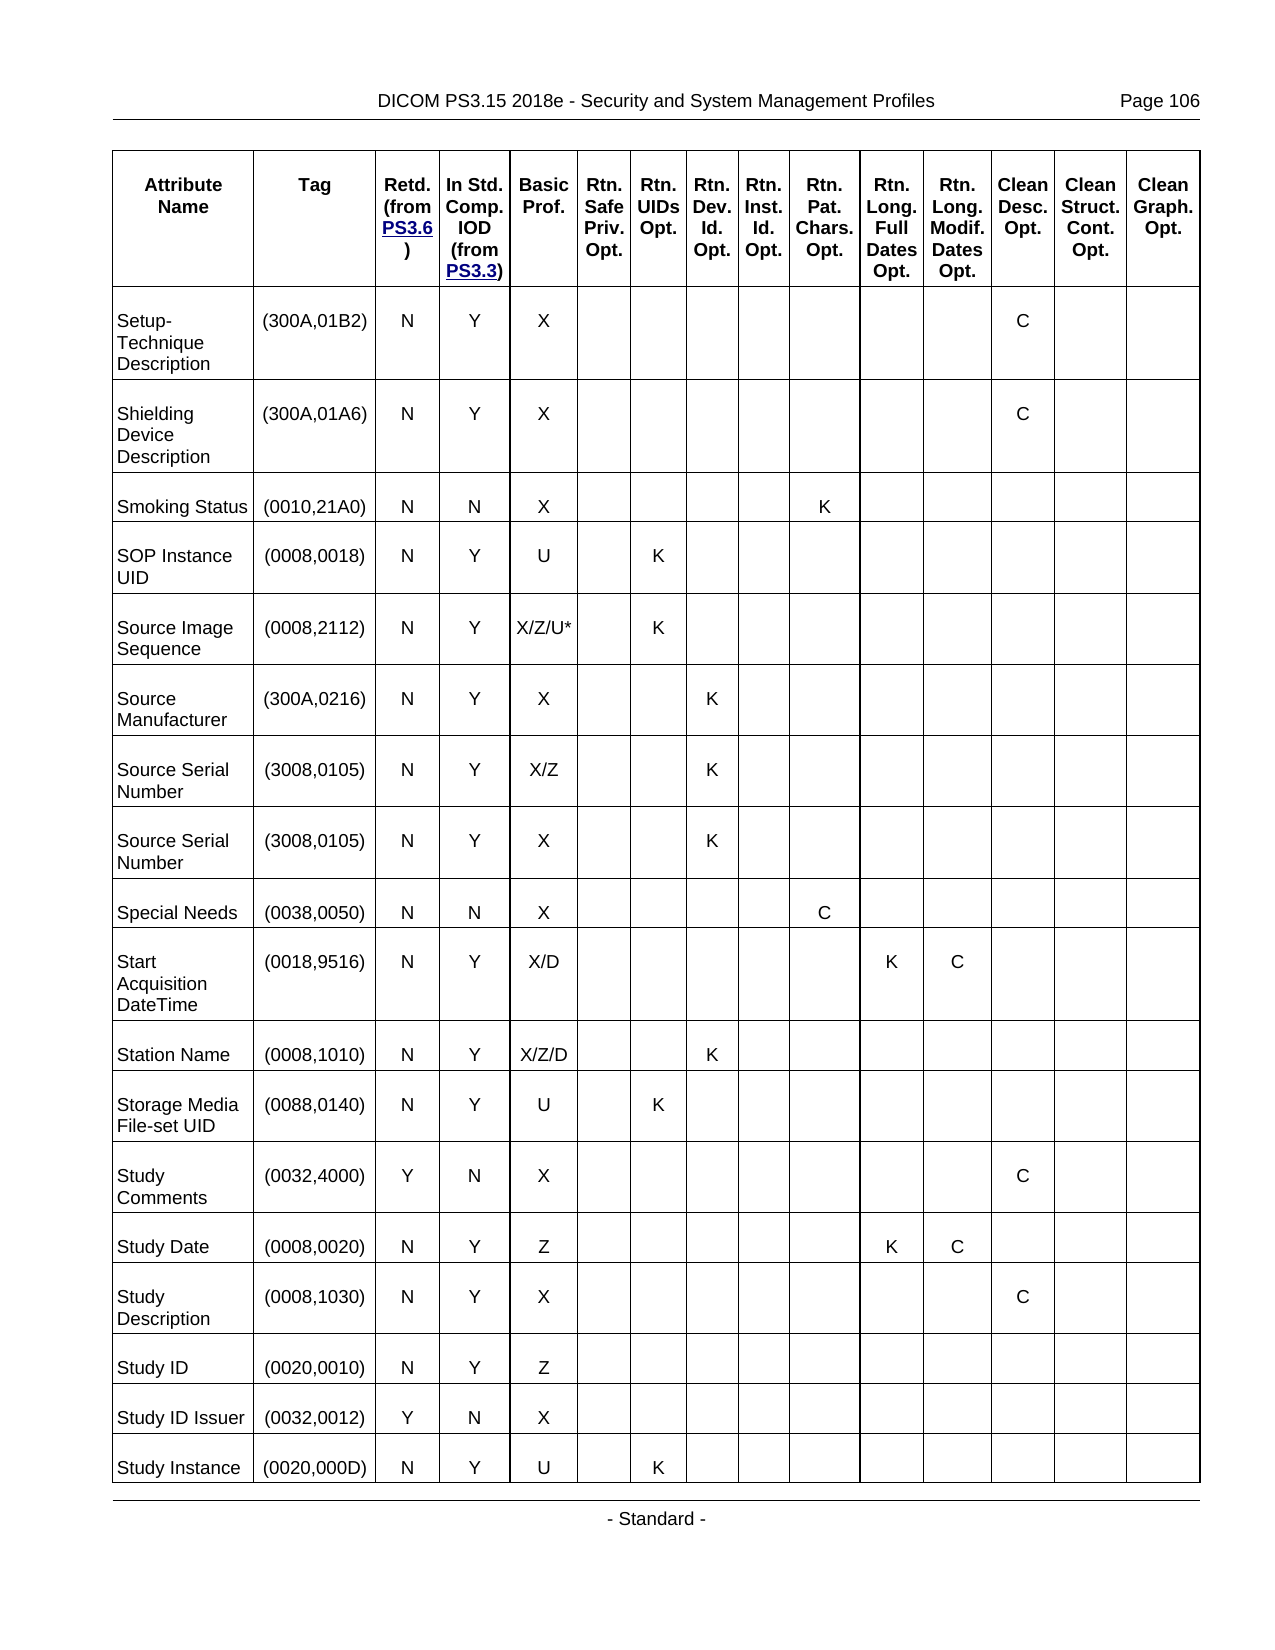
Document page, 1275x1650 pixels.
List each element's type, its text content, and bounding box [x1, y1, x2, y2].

table_cell [578, 1071, 630, 1141]
table_cell [739, 928, 789, 1020]
table_cell X [511, 1263, 577, 1333]
table_cell Y [440, 1263, 509, 1333]
table_cell [924, 807, 991, 877]
table_cell [578, 928, 630, 1020]
table_cell X [511, 287, 577, 379]
table_cell X [511, 879, 577, 927]
table_cell [790, 380, 859, 472]
table_cell [861, 665, 923, 735]
table_cell [687, 287, 738, 379]
table_cell [1127, 1142, 1199, 1212]
table_cell [631, 1384, 686, 1432]
table_cell K [631, 594, 686, 664]
table_header Rtn. Pat. Chars. Opt. [790, 151, 859, 286]
table_cell [1055, 879, 1126, 927]
table_header Rtn. Dev. Id. Opt. [687, 151, 738, 286]
table_cell X/Z/D [511, 1021, 577, 1070]
table_cell C [992, 380, 1054, 472]
table_cell U [511, 1071, 577, 1141]
table_cell K [631, 522, 686, 592]
table_cell [861, 473, 923, 521]
table_cell [790, 594, 859, 664]
table_cell [861, 380, 923, 472]
table_cell [992, 1384, 1054, 1432]
table_cell [687, 1434, 738, 1482]
table_cell Y [440, 594, 509, 664]
table_cell [1127, 473, 1199, 521]
table_cell K [687, 807, 738, 877]
table_cell N [376, 1334, 439, 1383]
table_cell [687, 1071, 738, 1141]
table_cell (0010,21A0) [254, 473, 375, 521]
table_cell X [511, 1142, 577, 1212]
table_cell (0032,0012) [254, 1384, 375, 1432]
table_cell [687, 473, 738, 521]
table_cell Y [376, 1142, 439, 1212]
table_cell [924, 1021, 991, 1070]
table_cell [739, 736, 789, 806]
table_cell X [511, 473, 577, 521]
table_cell [924, 1142, 991, 1212]
table_cell N [376, 522, 439, 592]
table_cell [631, 665, 686, 735]
table_header Retd. (from PS3.6) [376, 151, 439, 286]
table_cell Y [440, 807, 509, 877]
table_cell [790, 665, 859, 735]
table_header Attribute Name [113, 151, 253, 286]
table_cell [739, 1334, 789, 1383]
table_cell [739, 473, 789, 521]
table_cell [687, 1142, 738, 1212]
table_cell [992, 879, 1054, 927]
table_cell [790, 1142, 859, 1212]
table_cell (0088,0140) [254, 1071, 375, 1141]
table_cell N [440, 473, 509, 521]
table_cell [739, 594, 789, 664]
table_cell [578, 1263, 630, 1333]
table_cell Source Manufacturer [113, 665, 253, 735]
table_cell [1127, 1021, 1199, 1070]
table_cell [1055, 1071, 1126, 1141]
table_cell [631, 1021, 686, 1070]
table_cell [739, 1213, 789, 1262]
table_cell [578, 1334, 630, 1383]
table_cell [924, 473, 991, 521]
table_cell X/Z/U* [511, 594, 577, 664]
table_header Clean Desc. Opt. [992, 151, 1054, 286]
table_cell (0008,0018) [254, 522, 375, 592]
table_cell [924, 1334, 991, 1383]
table_cell [578, 1434, 630, 1482]
table_header Rtn. UIDs Opt. [631, 151, 686, 286]
table_cell [924, 665, 991, 735]
table_cell N [376, 1434, 439, 1482]
table_cell Y [440, 1334, 509, 1383]
table_cell [861, 1263, 923, 1333]
table_cell (0008,1030) [254, 1263, 375, 1333]
table_cell [1055, 1213, 1126, 1262]
table_cell N [440, 1142, 509, 1212]
table_cell K [687, 665, 738, 735]
table_cell [790, 928, 859, 1020]
table_cell K [790, 473, 859, 521]
table_cell K [631, 1071, 686, 1141]
table_cell C [992, 1142, 1054, 1212]
table_cell N [376, 594, 439, 664]
table_cell Storage Media File-set UID [113, 1071, 253, 1141]
table_cell [739, 1071, 789, 1141]
table_cell N [376, 928, 439, 1020]
table_cell [687, 380, 738, 472]
table_cell X/Z [511, 736, 577, 806]
table_cell Shielding Device Description [113, 380, 253, 472]
table_cell N [376, 807, 439, 877]
table_cell [790, 1334, 859, 1383]
table_cell [739, 380, 789, 472]
table_cell Study Date [113, 1213, 253, 1262]
table_cell Station Name [113, 1021, 253, 1070]
table_cell [924, 1263, 991, 1333]
table_cell [631, 1263, 686, 1333]
table_cell [790, 1021, 859, 1070]
table_cell [790, 1384, 859, 1432]
table_cell Study ID Issuer [113, 1384, 253, 1432]
table_cell [924, 287, 991, 379]
table_cell N [376, 1071, 439, 1141]
table_cell N [376, 1263, 439, 1333]
table_cell [790, 1213, 859, 1262]
table_cell [739, 1142, 789, 1212]
table_cell Study ID [113, 1334, 253, 1383]
table_cell Z [511, 1334, 577, 1383]
table_cell [631, 807, 686, 877]
table_header Rtn. Inst. Id. Opt. [739, 151, 789, 286]
table_cell (0020,0010) [254, 1334, 375, 1383]
table_cell [992, 1021, 1054, 1070]
table_cell [992, 522, 1054, 592]
table_cell [861, 1071, 923, 1141]
table_cell [992, 1334, 1054, 1383]
table_cell [578, 1021, 630, 1070]
table_cell Y [440, 522, 509, 592]
table_cell [924, 1071, 991, 1141]
table_cell X [511, 380, 577, 472]
table_cell N [376, 287, 439, 379]
table_cell [631, 736, 686, 806]
table_cell [631, 1213, 686, 1262]
table_cell [1055, 928, 1126, 1020]
table_cell N [440, 1384, 509, 1432]
table_cell [739, 1434, 789, 1482]
table_cell [1055, 1384, 1126, 1432]
table_cell [790, 1263, 859, 1333]
table_cell Special Needs [113, 879, 253, 927]
table_cell [790, 287, 859, 379]
table_cell [924, 879, 991, 927]
table_cell [861, 1334, 923, 1383]
table_cell X/D [511, 928, 577, 1020]
table_cell [1127, 665, 1199, 735]
table_cell [1127, 1071, 1199, 1141]
table_cell [578, 807, 630, 877]
table_cell [1055, 1142, 1126, 1212]
table_cell [687, 928, 738, 1020]
table_cell [1127, 928, 1199, 1020]
table_cell (3008,0105) [254, 807, 375, 877]
table_cell C [992, 287, 1054, 379]
table_cell [631, 287, 686, 379]
table_cell [992, 665, 1054, 735]
table_cell [924, 1434, 991, 1482]
table_cell Y [376, 1384, 439, 1432]
table_cell [861, 1021, 923, 1070]
table_cell Y [440, 928, 509, 1020]
table_cell [578, 1142, 630, 1212]
table_cell Study Comments [113, 1142, 253, 1212]
table_cell [1127, 522, 1199, 592]
table_cell [739, 1021, 789, 1070]
table_cell Source Image Sequence [113, 594, 253, 664]
table_cell Start Acquisition DateTime [113, 928, 253, 1020]
table_cell [1055, 1334, 1126, 1383]
table_cell N [376, 879, 439, 927]
table_cell N [376, 1213, 439, 1262]
table_cell N [376, 665, 439, 735]
table_cell [992, 736, 1054, 806]
table_cell [739, 287, 789, 379]
table_cell [631, 380, 686, 472]
table_cell [687, 522, 738, 592]
table_cell X [511, 1384, 577, 1432]
table_cell X [511, 807, 577, 877]
table_cell Y [440, 1021, 509, 1070]
table_cell [1127, 594, 1199, 664]
table_cell N [376, 473, 439, 521]
table_cell [861, 1434, 923, 1482]
table_cell [578, 879, 630, 927]
table_cell [1055, 1263, 1126, 1333]
table_cell [578, 287, 630, 379]
table_cell [739, 879, 789, 927]
table_cell [578, 1384, 630, 1432]
table_cell [1055, 287, 1126, 379]
table_cell N [376, 736, 439, 806]
table_cell [1127, 287, 1199, 379]
table_cell [992, 807, 1054, 877]
table_cell [631, 879, 686, 927]
table_header Basic Prof. [511, 151, 577, 286]
table_cell [992, 1434, 1054, 1482]
table_cell Y [440, 1434, 509, 1482]
table_cell [739, 1263, 789, 1333]
table_cell [924, 380, 991, 472]
table_cell [1127, 1434, 1199, 1482]
table_cell [1127, 1263, 1199, 1333]
table_cell [1127, 1213, 1199, 1262]
table_cell Setup- Technique Description [113, 287, 253, 379]
table_cell Study Description [113, 1263, 253, 1333]
table_cell [578, 665, 630, 735]
table_cell [924, 594, 991, 664]
table_header In Std. Comp. IOD (from PS3.3) [440, 151, 509, 286]
table_cell [790, 522, 859, 592]
table_cell [992, 1071, 1054, 1141]
table_cell K [687, 736, 738, 806]
table_cell [578, 380, 630, 472]
table_cell [861, 807, 923, 877]
table_cell [861, 736, 923, 806]
table_cell [1127, 1384, 1199, 1432]
table_cell [790, 807, 859, 877]
table_cell [578, 594, 630, 664]
table_cell [631, 1142, 686, 1212]
table_cell K [861, 1213, 923, 1262]
table_cell [578, 736, 630, 806]
table_cell [739, 1384, 789, 1432]
table_header Rtn. Safe Priv. Opt. [578, 151, 630, 286]
table_cell [992, 928, 1054, 1020]
table_cell [687, 1263, 738, 1333]
table_cell [992, 1213, 1054, 1262]
table_cell Z [511, 1213, 577, 1262]
table_cell [739, 522, 789, 592]
table_cell Y [440, 736, 509, 806]
table_cell [1127, 807, 1199, 877]
table_cell (0020,000D) [254, 1434, 375, 1482]
table_cell [578, 522, 630, 592]
table_cell (0008,1010) [254, 1021, 375, 1070]
table_cell (3008,0105) [254, 736, 375, 806]
table_cell [687, 879, 738, 927]
table_cell U [511, 1434, 577, 1482]
table_cell [1055, 473, 1126, 521]
table_cell [739, 807, 789, 877]
table_cell [1055, 1434, 1126, 1482]
table_cell [1127, 736, 1199, 806]
table_cell C [992, 1263, 1054, 1333]
table_cell Y [440, 665, 509, 735]
table_cell [1127, 380, 1199, 472]
table_cell [924, 736, 991, 806]
table_cell (0008,0020) [254, 1213, 375, 1262]
table_cell [1055, 380, 1126, 472]
table_cell (0018,9516) [254, 928, 375, 1020]
table_cell [1127, 879, 1199, 927]
table_cell U [511, 522, 577, 592]
table_cell Source Serial Number [113, 736, 253, 806]
table_cell [1055, 736, 1126, 806]
table_cell [578, 473, 630, 521]
table_header Tag [254, 151, 375, 286]
table_cell Y [440, 380, 509, 472]
table_cell K [861, 928, 923, 1020]
table_cell [578, 1213, 630, 1262]
table_cell [687, 1384, 738, 1432]
table_cell [924, 1384, 991, 1432]
table_cell N [376, 380, 439, 472]
table_cell Smoking Status [113, 473, 253, 521]
table_cell Source Serial Number [113, 807, 253, 877]
table_cell [924, 522, 991, 592]
table_header Rtn. Long. Modif. Dates Opt. [924, 151, 991, 286]
table_cell (0032,4000) [254, 1142, 375, 1212]
table_cell [1055, 665, 1126, 735]
table_cell [790, 1434, 859, 1482]
table_cell C [924, 928, 991, 1020]
table_cell [1127, 1334, 1199, 1383]
table_cell SOP Instance UID [113, 522, 253, 592]
table_cell (0038,0050) [254, 879, 375, 927]
table_cell [861, 287, 923, 379]
table_cell [631, 1334, 686, 1383]
table_cell [790, 736, 859, 806]
table_cell [687, 1213, 738, 1262]
table_cell [992, 473, 1054, 521]
table_cell [992, 594, 1054, 664]
table_cell Y [440, 1071, 509, 1141]
table_cell (300A,0216) [254, 665, 375, 735]
table_cell [861, 522, 923, 592]
table_header Clean Struct. Cont. Opt. [1055, 151, 1126, 286]
table_cell [1055, 807, 1126, 877]
table_cell [790, 1071, 859, 1141]
table_cell K [631, 1434, 686, 1482]
table_cell X [511, 665, 577, 735]
table_cell Y [440, 287, 509, 379]
table_cell [631, 473, 686, 521]
table_cell (0008,2112) [254, 594, 375, 664]
table_cell [631, 928, 686, 1020]
table_cell K [687, 1021, 738, 1070]
table_cell [1055, 1021, 1126, 1070]
table_cell (300A,01B2) [254, 287, 375, 379]
table_header Rtn. Long. Full Dates Opt. [861, 151, 923, 286]
table_cell [861, 1384, 923, 1432]
table_cell [739, 665, 789, 735]
table_cell [687, 1334, 738, 1383]
table_cell N [440, 879, 509, 927]
table_cell [1055, 522, 1126, 592]
table_cell [1055, 594, 1126, 664]
table_cell N [376, 1021, 439, 1070]
table_cell [861, 1142, 923, 1212]
table_cell [861, 594, 923, 664]
table_cell Y [440, 1213, 509, 1262]
table_cell C [790, 879, 859, 927]
table_header Clean Graph. Opt. [1127, 151, 1199, 286]
table_cell Study Instance [113, 1434, 253, 1482]
table_cell (300A,01A6) [254, 380, 375, 472]
table_cell C [924, 1213, 991, 1262]
table_cell [687, 594, 738, 664]
table_cell [861, 879, 923, 927]
